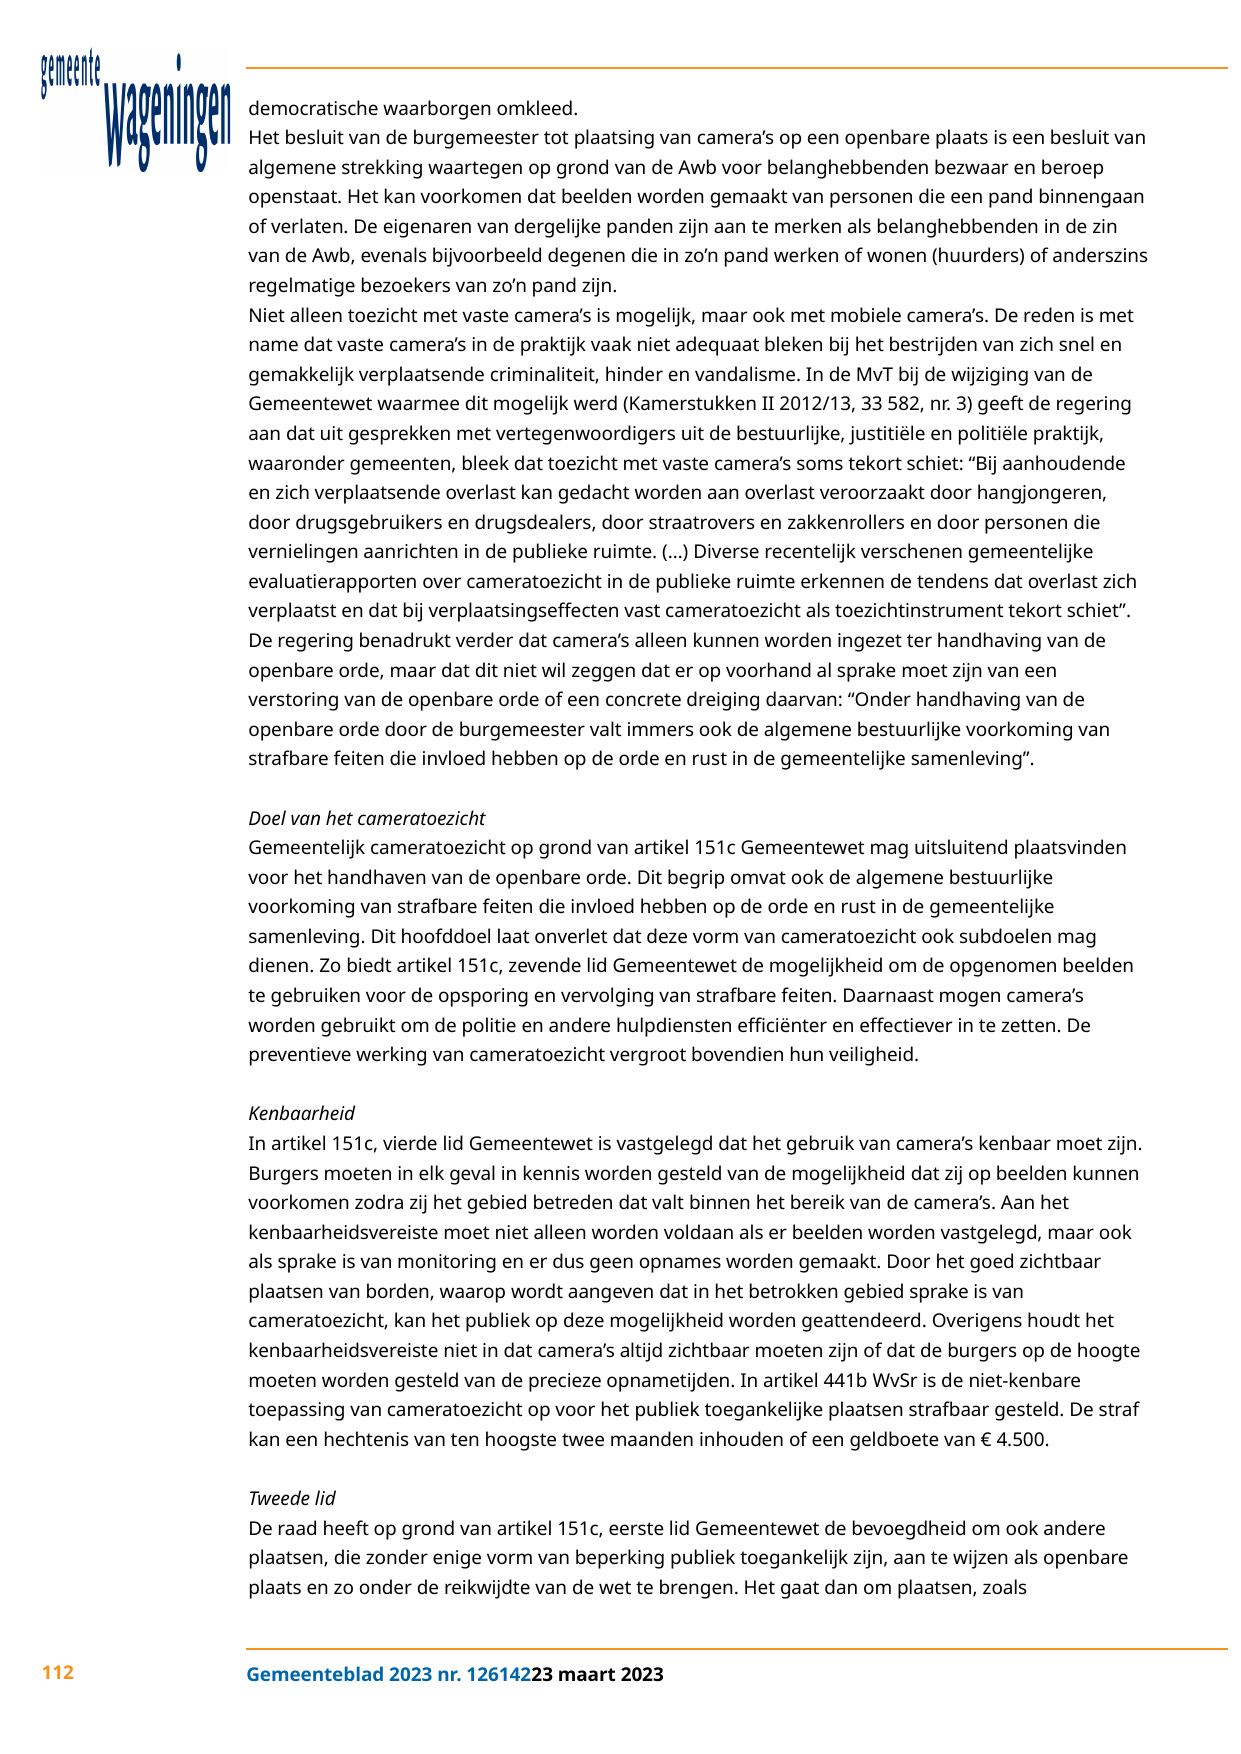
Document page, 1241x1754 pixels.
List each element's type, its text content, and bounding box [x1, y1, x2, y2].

text democratische waarborgen omkleed. [248, 95, 1152, 121]
text Kenbaarheid [248, 1101, 1152, 1126]
text In artikel 151c, vierde lid Gemeentewet is vastgelegd dat het gebruik van camera’s kenbaar moet zijn. Burgers moeten in elk geval in kennis worden gesteld van de mogelijkheid dat zij op beelden kunnen voorkomen zodra zij het gebied betreden dat valt binnen het bereik van de camera’s. Aan het kenbaarheidsvereiste moet niet alleen worden voldaan als er beelden worden vastgelegd, maar ook als sprake is van monitoring en er dus geen opnames worden gemaakt. Door het goed zichtbaar plaatsen van borden, waarop wordt aangeven dat in het betrokken gebied sprake is van cameratoezicht, kan het publiek op deze mogelijkheid worden geattendeerd. Overigens houdt het kenbaarheidsvereiste niet in dat camera’s altijd zichtbaar moeten zijn of dat de burgers op de hoogte moeten worden gesteld van de precieze opnametijden. In artikel 441b WvSr is de niet-kenbare toepassing van cameratoezicht op voor het publiek toegankelijke plaatsen strafbaar gesteld. De straf kan een hechtenis van ten hoogste twee maanden inhouden of een geldboete van € 4.500. [248, 1130, 1152, 1452]
text Doel van het cameratoezicht [248, 805, 1152, 831]
text Het besluit van de burgemeester tot plaatsing van camera’s op een openbare plaats is een besluit van algemene strekking waartegen op grond van de Awb voor belanghebbenden bezwaar en beroep openstaat. Het kan voorkomen dat beelden worden gemaakt van personen die een pand binnengaan of verlaten. De eigenaren van dergelijke panden zijn aan te merken als belanghebbenden in de zin van de Awb, evenals bijvoorbeeld degenen die in zo’n pand werken of wonen (huurders) of anderszins regelmatige bezoekers van zo’n pand zijn. [248, 124, 1152, 298]
text Niet alleen toezicht met vaste camera’s is mogelijk, maar ook met mobiele camera’s. De reden is met name dat vaste camera’s in de praktijk vaak niet adequaat bleken bij het bestrijden van zich snel en gemakkelijk verplaatsende criminaliteit, hinder en vandalisme. In de MvT bij de wijziging van de Gemeentewet waarmee dit mogelijk werd (Kamerstukken II 2012/13, 33 582, nr. 3) geeft de regering aan dat uit gesprekken met vertegenwoordigers uit de bestuurlijke, justitiële en politiële praktijk, waaronder gemeenten, bleek dat toezicht met vaste camera’s soms tekort schiet: “Bij aanhoudende en zich verplaatsende overlast kan gedacht worden aan overlast veroorzaakt door hangjongeren, door drugsgebruikers en drugsdealers, door straatrovers en zakkenrollers en door personen die vernielingen aanrichten in de publieke ruimte. (…) Diverse recentelijk verschenen gemeentelijke evaluatierapporten over cameratoezicht in de publieke ruimte erkennen de tendens dat overlast zich verplaatst en dat bij verplaatsingseffecten vast cameratoezicht als toezichtinstrument tekort schiet”. [248, 302, 1152, 623]
picture [41, 47, 231, 172]
text De regering benadrukt verder dat camera’s alleen kunnen worden ingezet ter handhaving van de openbare orde, maar dat dit niet wil zeggen dat er op voorhand al sprake moet zijn van een verstoring van de openbare orde of een concrete dreiging daarvan: “Onder handhaving van de openbare orde door de burgemeester valt immers ook de algemene bestuurlijke voorkoming van strafbare feiten die invloed hebben op de orde en rust in de gemeentelijke samenleving”. [248, 627, 1152, 771]
text Tweede lid [248, 1485, 1152, 1511]
text De raad heeft op grond van artikel 151c, eerste lid Gemeentewet de bevoegdheid om ook andere plaatsen, die zonder enige vorm van beperking publiek toegankelijk zijn, aan te wijzen als openbare plaats en zo onder de reikwijdte van de wet te brengen. Het gaat dan om plaatsen, zoals [248, 1515, 1152, 1600]
text Gemeentelijk cameratoezicht op grond van artikel 151c Gemeentewet mag uitsluitend plaatsvinden voor het handhaven van de openbare orde. Dit begrip omvat ook de algemene bestuurlijke voorkoming van strafbare feiten die invloed hebben op de orde en rust in de gemeentelijke samenleving. Dit hoofddoel laat onverlet dat deze vorm van cameratoezicht ook subdoelen mag dienen. Zo biedt artikel 151c, zevende lid Gemeentewet de mogelijkheid om de opgenomen beelden te gebruiken voor de opsporing en vervolging van strafbare feiten. Daarnaast mogen camera’s worden gebruikt om de politie en andere hulpdiensten efficiënter en effectiever in te zetten. De preventieve werking van cameratoezicht vergroot bovendien hun veiligheid. [248, 834, 1152, 1067]
